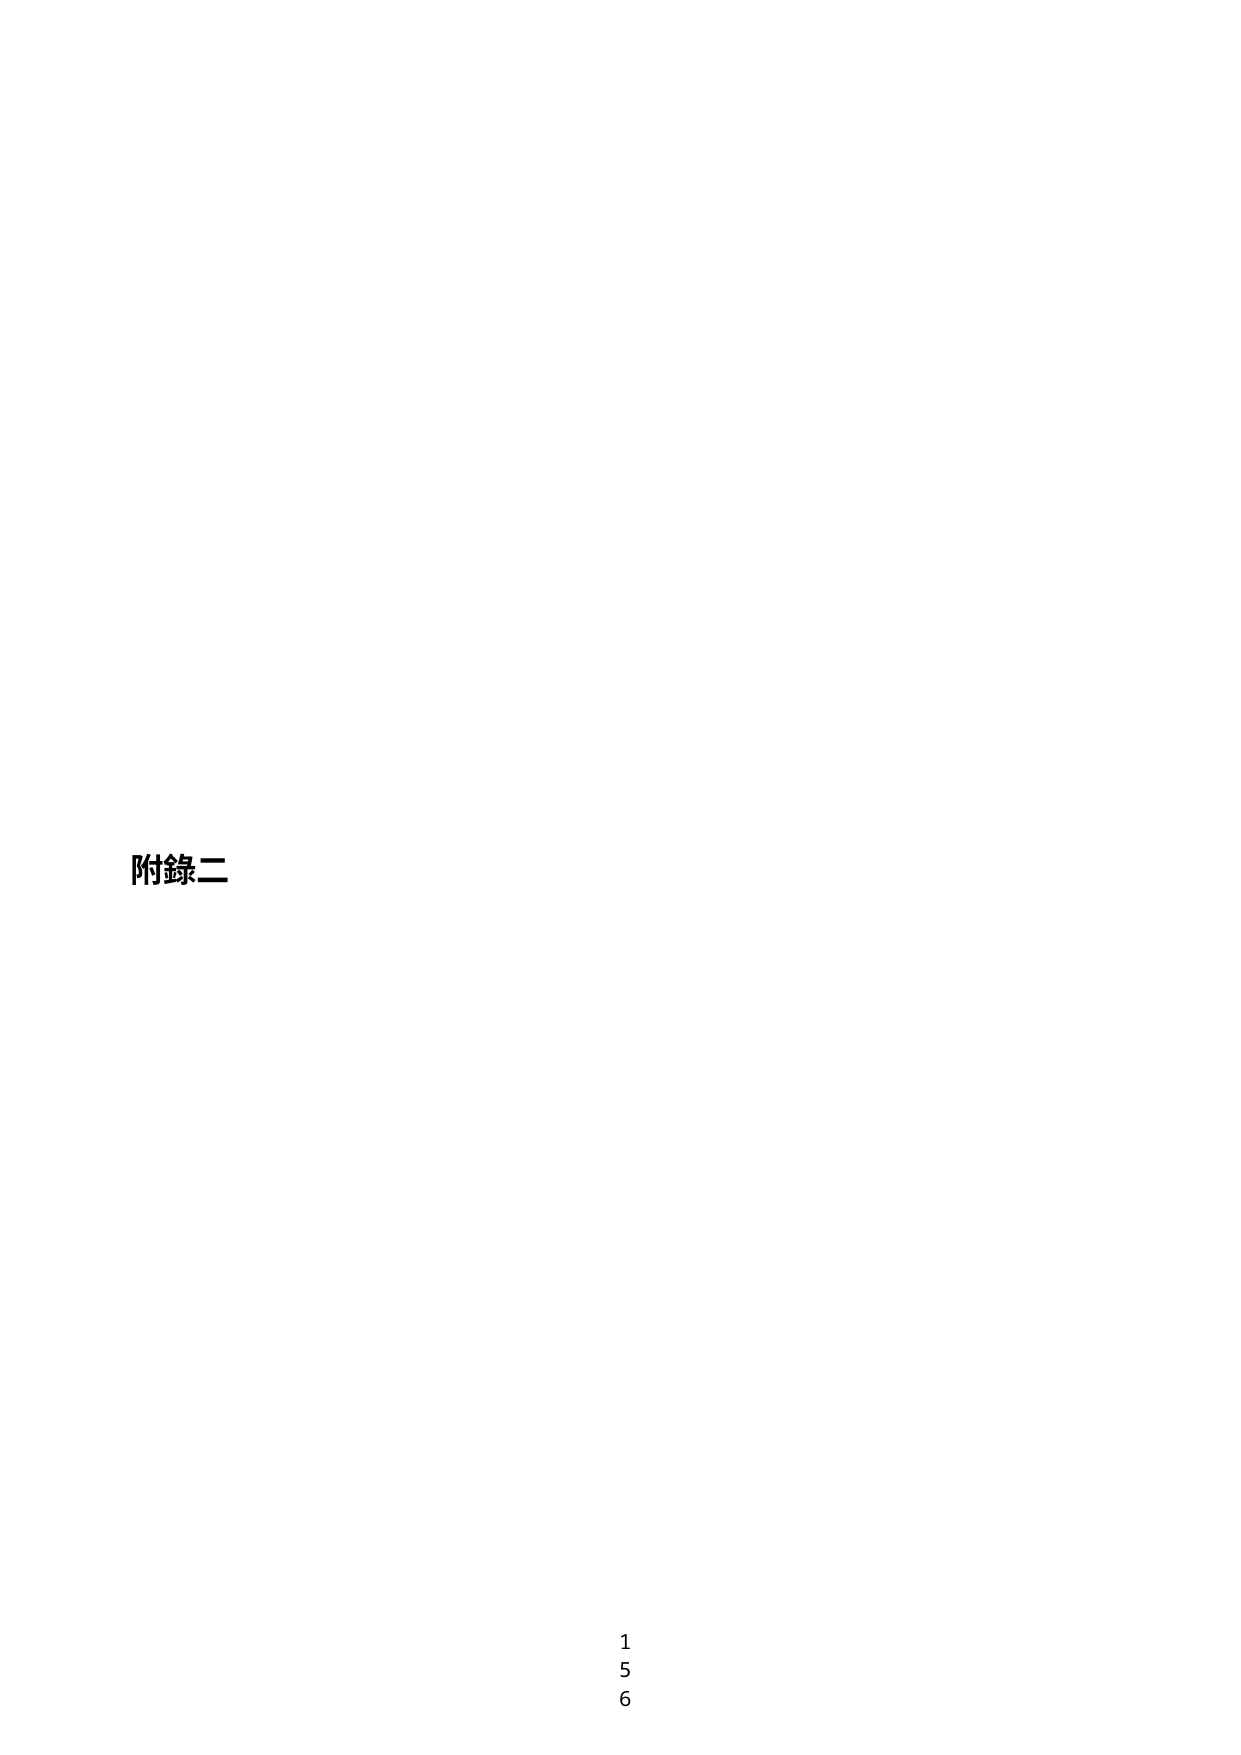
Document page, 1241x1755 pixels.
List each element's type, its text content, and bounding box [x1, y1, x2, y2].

text 附錄二 [130, 826, 1110, 889]
